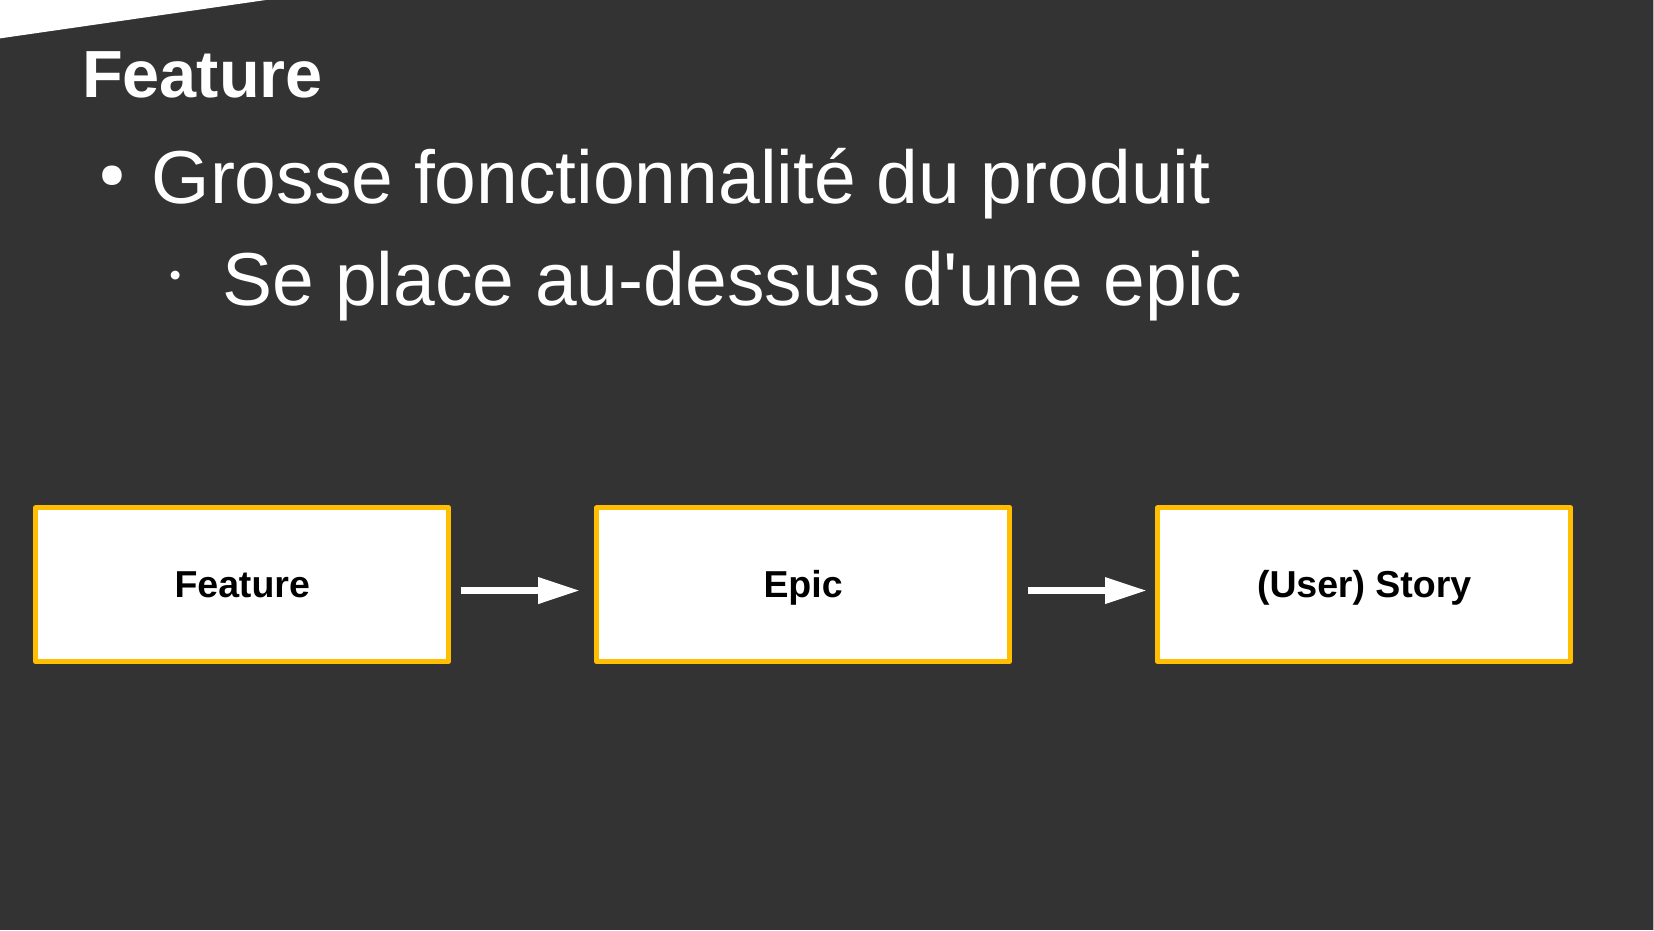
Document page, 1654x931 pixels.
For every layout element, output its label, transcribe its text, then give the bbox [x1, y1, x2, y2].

text_box [0, 0, 266, 39]
title Feature [82, 37, 1571, 122]
text_box Epic [596, 507, 1010, 662]
text_box (User) Story [1157, 507, 1571, 662]
list Grosse fonctionnalité du produit Se place au-dessus d'une epic [80, 135, 1620, 343]
text_box Feature [35, 507, 449, 662]
